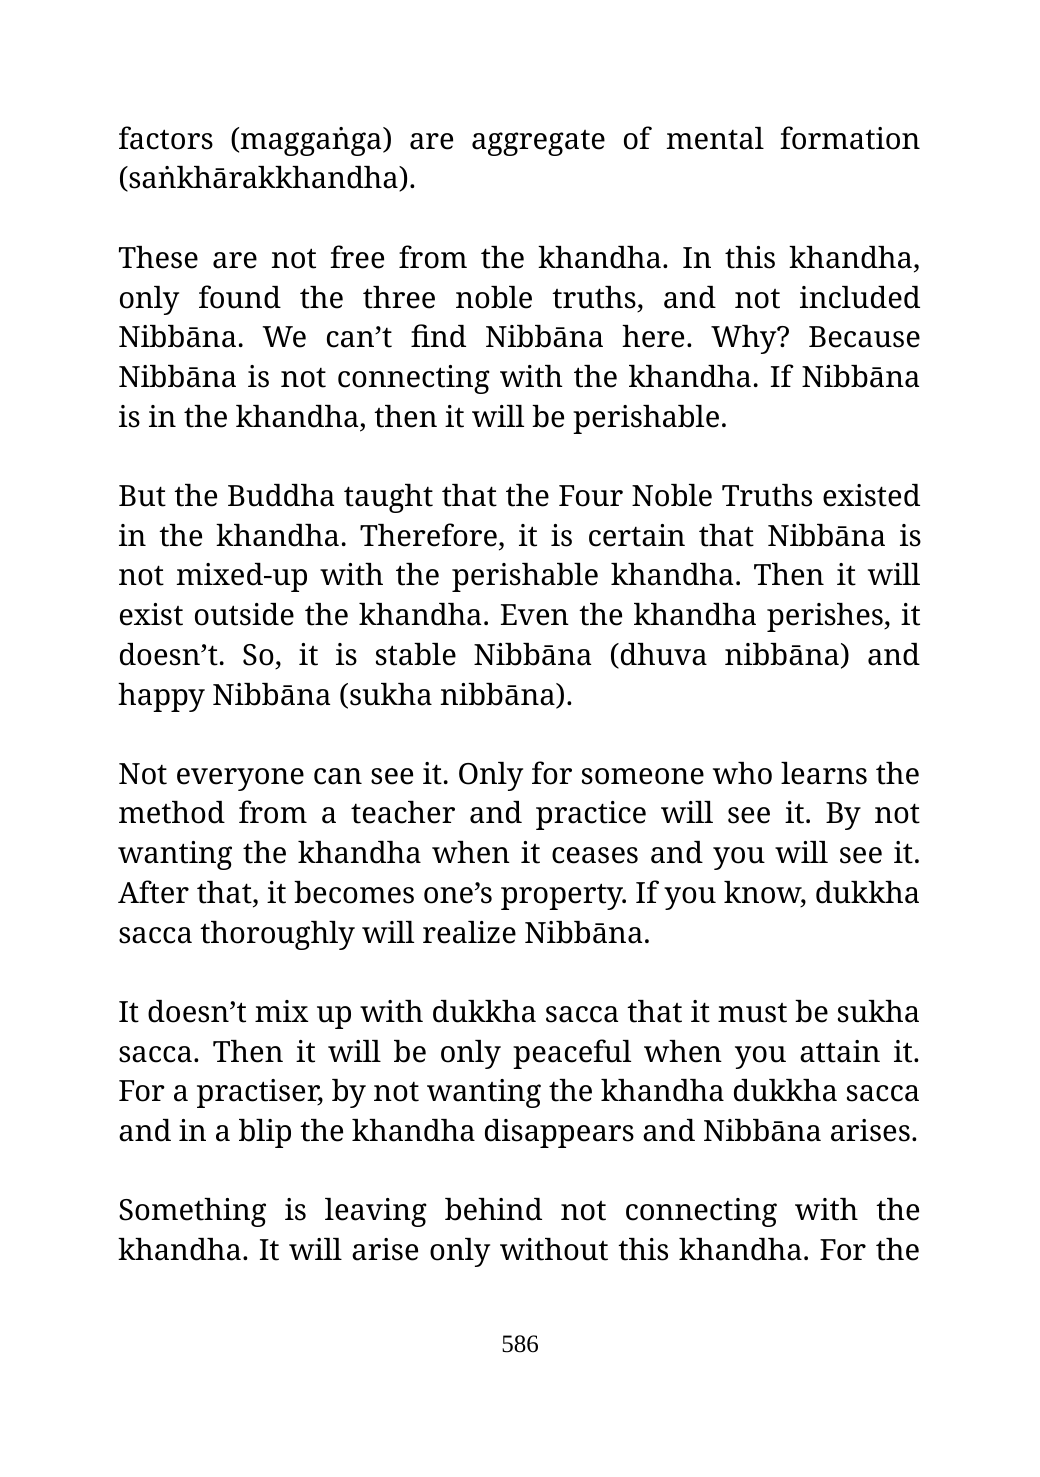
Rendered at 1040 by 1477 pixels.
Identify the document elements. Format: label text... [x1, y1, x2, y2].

text factors (maggaṅga) are aggregate of mental formation (saṅkhārakkhandha). These are not free from the khandha. In this khandha, only found the three noble truths, and not included Nibbāna. We can’t find Nibbāna here. Why? Because Nibbāna is not connecting with the khandha. If Nibbāna is in the khandha, then it will be perishable. But the Buddha taught that the Four Noble Truths existed in the khandha. Therefore, it is certain that Nibbāna is not mixed-up with the perishable khandha. Then it will exist outside the khandha. Even the khandha perishes, it doesn’t. So, it is stable Nibbāna (dhuva nibbāna) and happy Nibbāna (sukha nibbāna). Not everyone can see it. Only for someone who learns the method from a teacher and practice will see it. By not wanting the khandha when it ceases and you will see it. After that, it becomes one’s property. If you know, dukkha sacca thoroughly will realize Nibbāna. It doesn’t mix up with dukkha sacca that it must be sukha sacca. Then it will be only peaceful when you attain it. For a practiser, by not wanting the khandha dukkha sacca and in a blip the khandha disappears and Nibbāna arises. Something is leaving behind not connecting with the khandha. It will arise only without this khandha. For the [118, 118, 922, 1269]
